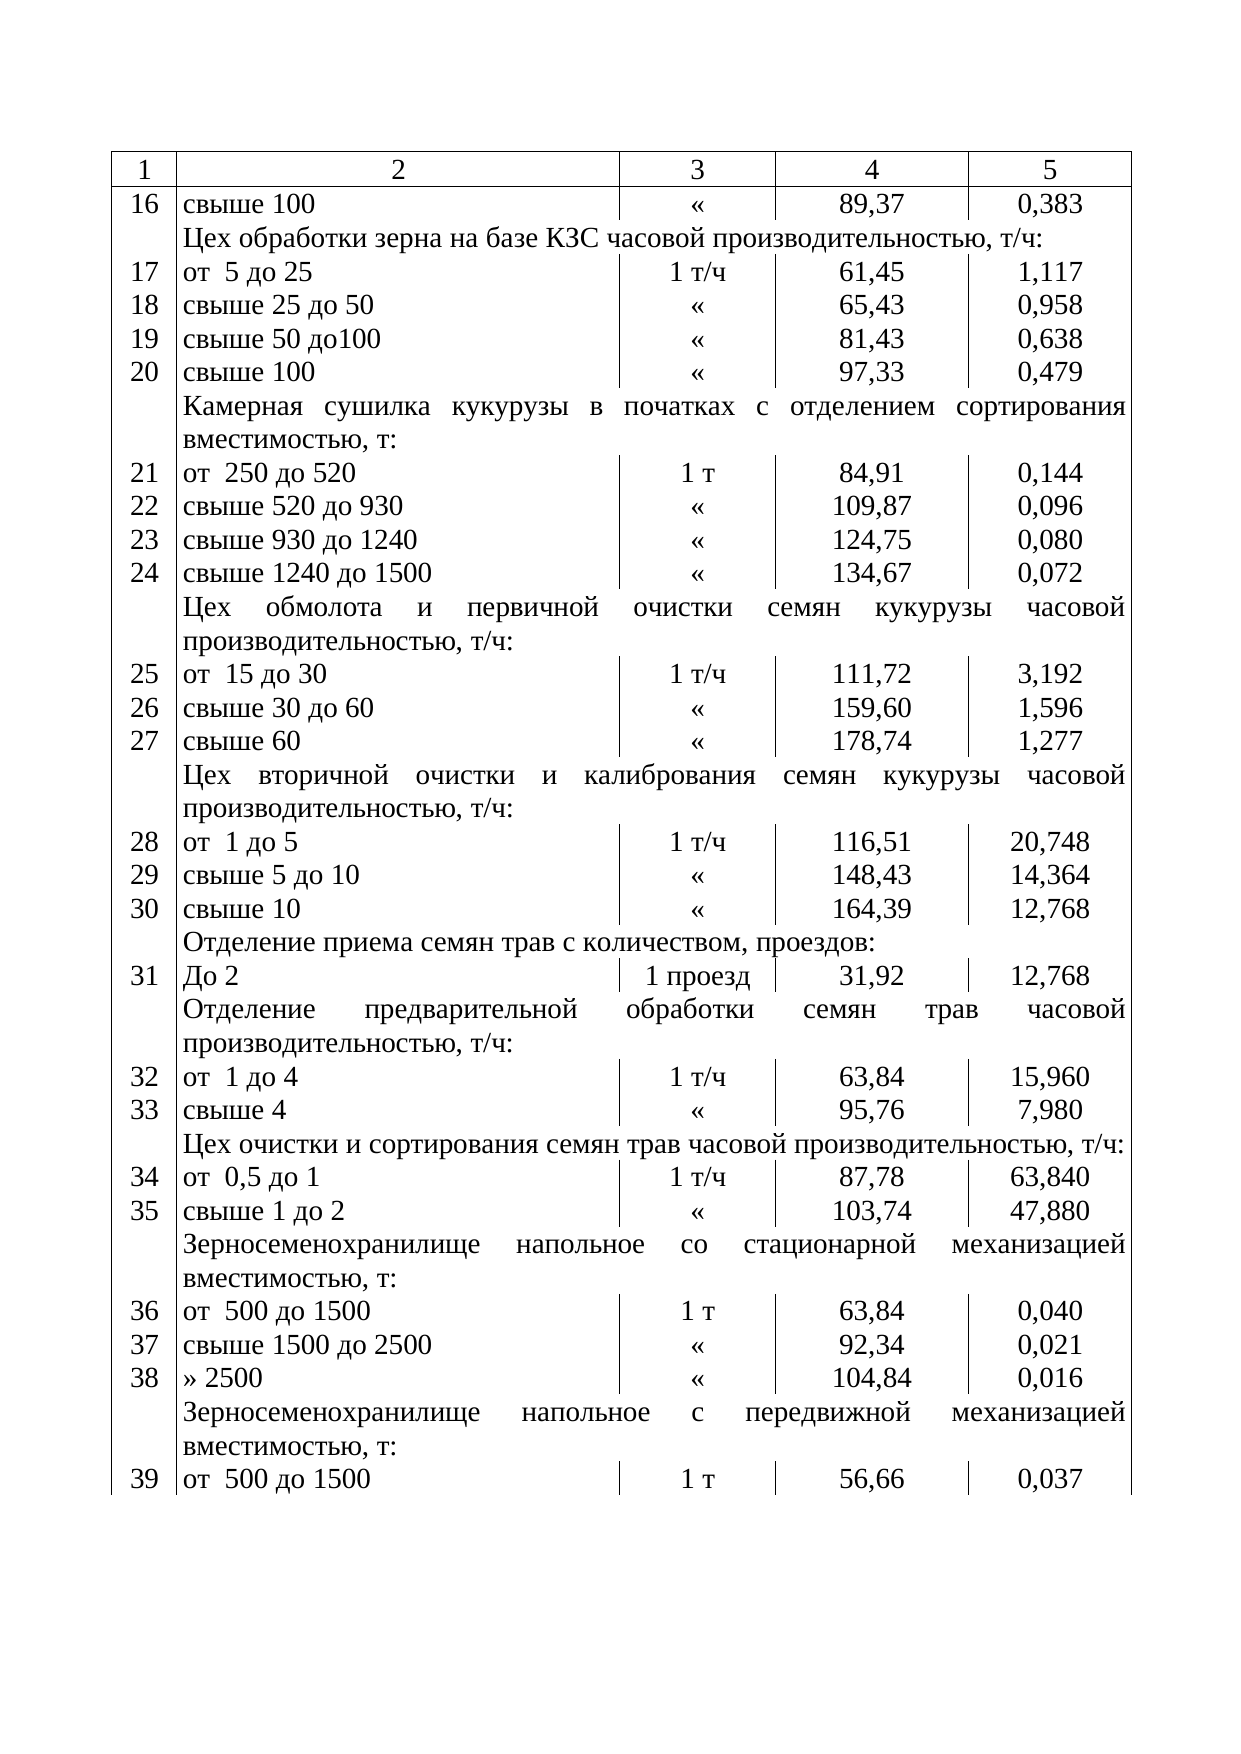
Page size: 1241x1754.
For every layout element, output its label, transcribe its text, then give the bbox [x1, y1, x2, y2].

table_cell 36 [112, 1294, 176, 1327]
table_cell 19 [112, 321, 176, 354]
table_cell 0,021 [969, 1327, 1131, 1361]
table_cell » 2500 [177, 1361, 619, 1394]
table_cell 34 [112, 1160, 176, 1193]
table_cell 1 т/ч [620, 1059, 775, 1092]
table_cell свыше 1500 до 2500 [177, 1327, 619, 1361]
table_cell « [620, 522, 775, 556]
table_cell « [620, 891, 775, 925]
table_cell 12,768 [969, 958, 1131, 992]
table_cell 1 т/ч [620, 1160, 775, 1193]
table_cell [112, 388, 176, 455]
table_cell 0,638 [969, 321, 1131, 354]
table_cell 0,096 [969, 489, 1131, 522]
table_cell « [620, 1193, 775, 1227]
table_cell 25 [112, 656, 176, 690]
table_cell 0,016 [969, 1361, 1131, 1394]
table_cell 104,84 [776, 1361, 968, 1394]
table_cell 0,072 [969, 556, 1131, 589]
table_cell Цех вторичной очистки и калибрования семян кукурузы часовой производительностью, т/ч: [177, 757, 1131, 824]
table_cell 16 [112, 187, 176, 220]
table_cell Цех обработки зерна на базе КЗС часовой производительностью, т/ч: [177, 220, 1131, 254]
table_cell [112, 925, 176, 958]
table_cell свыше 60 [177, 724, 619, 757]
table_cell 47,880 [969, 1193, 1131, 1227]
table_cell [112, 1126, 176, 1159]
table_cell Цех очистки и сортирования семян трав часовой производительностью, т/ч: [177, 1126, 1131, 1159]
table_cell 31 [112, 958, 176, 992]
table_cell 63,84 [776, 1059, 968, 1092]
table_cell свыше 50 до100 [177, 321, 619, 354]
table_header 5 [969, 152, 1131, 186]
table_cell 1 т [620, 1294, 775, 1327]
table_cell « [620, 858, 775, 891]
table_cell 1 т [620, 1461, 775, 1495]
table_cell 89,37 [776, 187, 968, 220]
table_cell 84,91 [776, 455, 968, 489]
table_cell 63,840 [969, 1160, 1131, 1193]
table_cell 1,117 [969, 254, 1131, 287]
table_cell « [620, 1327, 775, 1361]
table_cell « [620, 724, 775, 757]
table_cell 31,92 [776, 958, 968, 992]
table_cell 65,43 [776, 288, 968, 321]
table_cell 92,34 [776, 1327, 968, 1361]
table_cell свыше 520 до 930 [177, 489, 619, 522]
table_cell 3,192 [969, 656, 1131, 690]
table_cell Отделение приема семян трав с количеством, проездов: [177, 925, 1131, 958]
table_cell 0,037 [969, 1461, 1131, 1495]
table_cell 0,080 [969, 522, 1131, 556]
table_cell 95,76 [776, 1093, 968, 1126]
table_cell 7,980 [969, 1093, 1131, 1126]
table_cell 1,596 [969, 690, 1131, 723]
table_cell 164,39 [776, 891, 968, 925]
table_cell 116,51 [776, 824, 968, 858]
table_cell Зерносеменохранилище напольное со стационарной механизацией вместимостью, т: [177, 1227, 1131, 1294]
table_cell 15,960 [969, 1059, 1131, 1092]
table_cell 111,72 [776, 656, 968, 690]
table_cell 178,74 [776, 724, 968, 757]
table_cell свыше 25 до 50 [177, 288, 619, 321]
table_header 2 [177, 152, 619, 186]
table_cell свыше 4 [177, 1093, 619, 1126]
table_cell [112, 1227, 176, 1294]
table_cell 159,60 [776, 690, 968, 723]
table_cell 23 [112, 522, 176, 556]
table_cell от 500 до 1500 [177, 1461, 619, 1495]
table_cell от 1 до 5 [177, 824, 619, 858]
table_cell свыше 100 [177, 187, 619, 220]
table_cell 30 [112, 891, 176, 925]
table_cell Отделение предварительной обработки семян трав часовой производительностью, т/ч: [177, 992, 1131, 1059]
table_cell 63,84 [776, 1294, 968, 1327]
table_cell 0,144 [969, 455, 1131, 489]
table_cell « [620, 1361, 775, 1394]
table_cell свыше 930 до 1240 [177, 522, 619, 556]
table_cell свыше 1 до 2 [177, 1193, 619, 1227]
table_cell 1 проезд [620, 958, 775, 992]
table_cell 22 [112, 489, 176, 522]
table_cell от 1 до 4 [177, 1059, 619, 1092]
table_cell свыше 10 [177, 891, 619, 925]
table_cell 1,277 [969, 724, 1131, 757]
table_cell До 2 [177, 958, 619, 992]
table_cell 33 [112, 1093, 176, 1126]
table_cell 56,66 [776, 1461, 968, 1495]
table_cell 87,78 [776, 1160, 968, 1193]
table_header 4 [776, 152, 968, 186]
table_cell « [620, 1093, 775, 1126]
table_cell 109,87 [776, 489, 968, 522]
table_cell 61,45 [776, 254, 968, 287]
table_cell 134,67 [776, 556, 968, 589]
table_cell Зерносеменохранилище напольное с передвижной механизацией вместимостью, т: [177, 1394, 1131, 1461]
table_cell от 15 до 30 [177, 656, 619, 690]
table_cell [112, 589, 176, 656]
table_cell свыше 100 [177, 355, 619, 388]
table_cell 18 [112, 288, 176, 321]
table_cell 37 [112, 1327, 176, 1361]
table_cell 27 [112, 724, 176, 757]
table_cell 81,43 [776, 321, 968, 354]
table_cell 0,958 [969, 288, 1131, 321]
table_cell 0,479 [969, 355, 1131, 388]
table_cell свыше 30 до 60 [177, 690, 619, 723]
table_cell 26 [112, 690, 176, 723]
table_cell 29 [112, 858, 176, 891]
table_cell 1 т/ч [620, 824, 775, 858]
table_header 1 [112, 152, 176, 186]
table_cell 103,74 [776, 1193, 968, 1227]
table_cell 124,75 [776, 522, 968, 556]
table_cell 0,040 [969, 1294, 1131, 1327]
table_cell 38 [112, 1361, 176, 1394]
table_cell « [620, 288, 775, 321]
table_cell [112, 220, 176, 254]
table_cell 32 [112, 1059, 176, 1092]
table_cell 1 т/ч [620, 254, 775, 287]
table_cell свыше 5 до 10 [177, 858, 619, 891]
table_cell 20,748 [969, 824, 1131, 858]
table_cell свыше 1240 до 1500 [177, 556, 619, 589]
table_cell 0,383 [969, 187, 1131, 220]
table_cell 1 т [620, 455, 775, 489]
table_cell 17 [112, 254, 176, 287]
table_header 3 [620, 152, 775, 186]
table_cell « [620, 556, 775, 589]
table_cell 148,43 [776, 858, 968, 891]
table_cell 1 т/ч [620, 656, 775, 690]
table_cell Цех обмолота и первичной очистки семян кукурузы часовой производительностью, т/ч: [177, 589, 1131, 656]
table_cell от 500 до 1500 [177, 1294, 619, 1327]
table_cell 24 [112, 556, 176, 589]
table_cell « [620, 321, 775, 354]
table_cell « [620, 355, 775, 388]
table_cell « [620, 690, 775, 723]
table_cell 28 [112, 824, 176, 858]
table_cell от 5 до 25 [177, 254, 619, 287]
table_cell 21 [112, 455, 176, 489]
table_cell [112, 1394, 176, 1461]
table_cell 14,364 [969, 858, 1131, 891]
table_cell Камерная сушилка кукурузы в початках с отделением сортирования вместимостью, т: [177, 388, 1131, 455]
table_cell [112, 992, 176, 1059]
table_cell 97,33 [776, 355, 968, 388]
table_cell 35 [112, 1193, 176, 1227]
table_cell от 0,5 до 1 [177, 1160, 619, 1193]
table_cell 12,768 [969, 891, 1131, 925]
table_cell « [620, 187, 775, 220]
table_cell от 250 до 520 [177, 455, 619, 489]
table_cell 39 [112, 1461, 176, 1495]
table_cell 20 [112, 355, 176, 388]
table_cell [112, 757, 176, 824]
table_cell « [620, 489, 775, 522]
